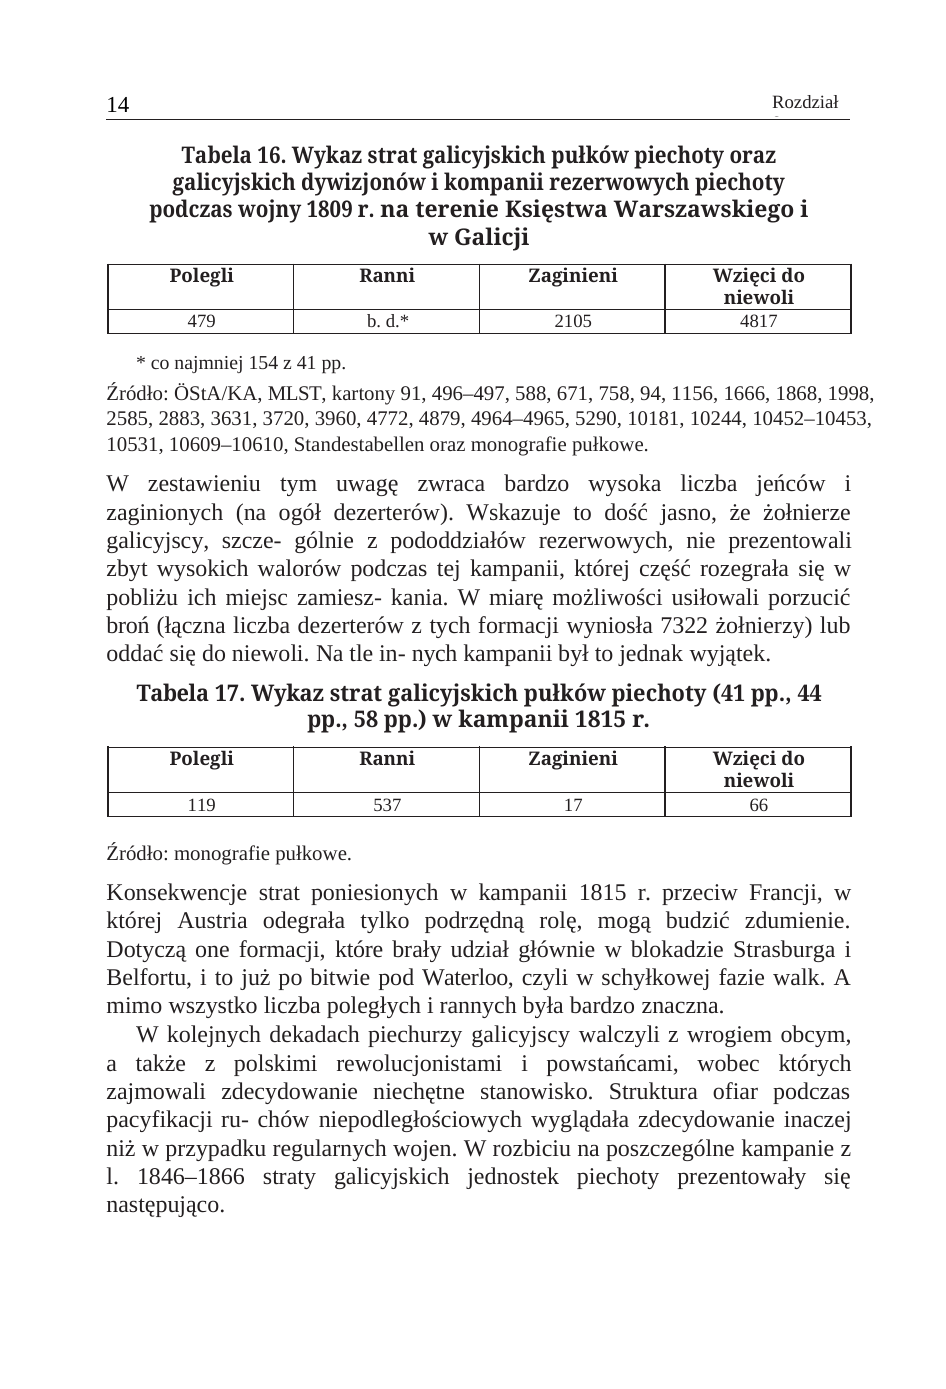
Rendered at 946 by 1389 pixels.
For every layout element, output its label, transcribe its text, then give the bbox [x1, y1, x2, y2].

table_cell 66 [666, 793, 850, 816]
table_cell 4817 [666, 310, 850, 333]
table_header Zaginieni [480, 748, 664, 792]
table_cell 537 [294, 793, 479, 816]
text 2585, 2883, 3631, 3720, 3960, 4772, 4879, 4964–4965, 5290, 10181, 10244, 10452–10453, [106, 406, 879, 430]
text Tabela 17. Wykaz strat galicyjskich pułków piechoty (41 pp., 44 pp., 58 pp.) w kampanii 1815 r. [121, 680, 837, 735]
table_header Polegli [109, 265, 293, 308]
text Źródło: monografie pułkowe. [106, 840, 879, 864]
text Źródło: ÖStA/KA, MLST, kartony 91, 496–497, 588, 671, 758, 94, 1156, 1666, 1868, 1998, [106, 381, 879, 405]
table_cell 119 [109, 793, 293, 816]
table_cell 2105 [480, 310, 664, 333]
table_header Ranni [294, 265, 479, 308]
table_cell 479 [109, 310, 293, 333]
text 10531, 10609–10610, Standestabellen oraz monografie pułkowe. [106, 431, 879, 456]
table_header Wzięci do niewoli [666, 748, 850, 792]
text * co najmniej 154 z 41 pp. [136, 351, 879, 374]
text Konsekwencje strat poniesionych w kampanii 1815 r. przeciw Francji, w której Austria odegrała tylko podrzędną rolę, mogą budzić zdumienie. Dotyczą one formacji, które brały udział głównie w blokadzie Strasburga i Belfortu, i to już po bitwie pod Waterloo, czyli w schyłkowej fazie walk. A mimo wszystko liczba poległych i rannych była bardzo znaczna. [106, 878, 852, 1019]
table_header Wzięci do niewoli [666, 265, 850, 308]
table_cell 17 [480, 793, 664, 816]
text W zestawieniu tym uwagę zwraca bardzo wysoka liczba jeńców i zaginionych (na ogół dezerterów). Wskazuje to dość jasno, że żołnierze galicyjscy, szcze- gólnie z pododdziałów rezerwowych, nie prezentowali zbyt wysokich walorów podczas tej kampanii, której część rozegrała się w pobliżu ich miejsc zamiesz- kania. W miarę możliwości usiłowali porzucić broń (łączna liczba dezerterów z tych formacji wyniosła 7322 żołnierzy) lub oddać się do niewoli. Na tle in- nych kampanii był to jednak wyjątek. [106, 469, 852, 667]
text Tabela 16. Wykaz strat galicyjskich pułków piechoty oraz galicyjskich dywizjonów i kompanii rezerwowych piechoty podczas wojny 1809 r. na terenie Księstwa Warszawskiego i w Galicji [147, 142, 810, 252]
table_header Ranni [294, 748, 479, 792]
table_cell b. d.* [294, 310, 479, 333]
text W kolejnych dekadach piechurzy galicyjscy walczyli z wrogiem obcym, a także z polskimi rewolucjonistami i powstańcami, wobec których zajmowali zdecydowanie niechętne stanowisko. Struktura ofiar podczas pacyfikacji ru- chów niepodległościowych wyglądała zdecydowanie inaczej niż w przypadku regularnych wojen. W rozbiciu na poszczególne kampanie z l. 1846–1866 straty galicyjskich jednostek piechoty prezentowały się następująco. [106, 1020, 852, 1218]
table_header Polegli [109, 748, 293, 792]
table_header Zaginieni [480, 265, 664, 308]
